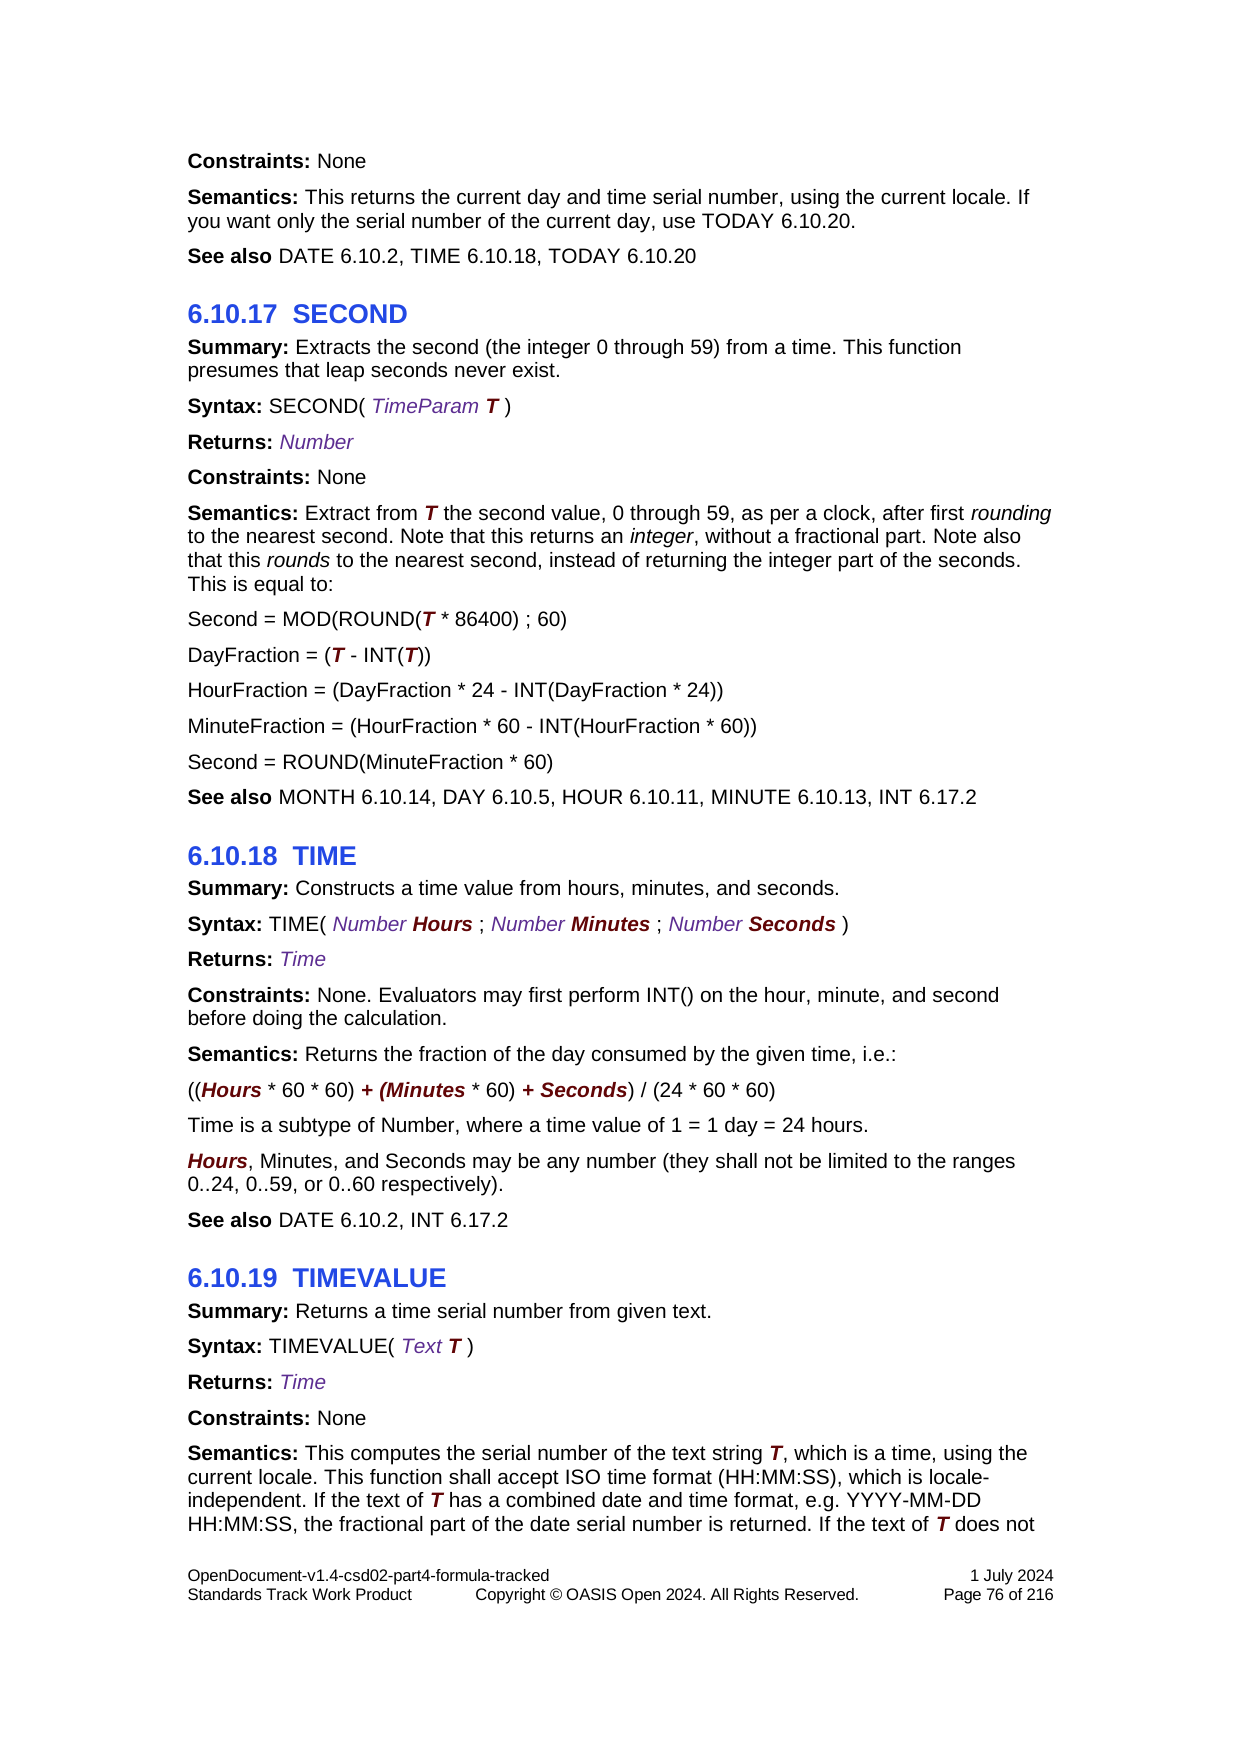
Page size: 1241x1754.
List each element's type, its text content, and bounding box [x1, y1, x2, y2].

text Returns: Time [187, 1370, 1053, 1394]
subtitle TIMEVALUE [187, 1263, 1053, 1293]
subtitle SECOND [187, 299, 1053, 329]
text ((Hours * 60 * 60) + (Minutes * 60) + Seconds) / (24 * 60 * 60) [187, 1078, 1053, 1102]
subtitle TIME [187, 840, 1053, 870]
text See also DATE 6.10.2, INT 6.17.2 [187, 1208, 1053, 1232]
text HourFraction = (DayFraction * 24 - INT(DayFraction * 24)) [187, 679, 1053, 702]
text Semantics: This returns the current day and time serial number, using the current locale. If you want only the serial number of the current day, use TODAY 6.10.20. [187, 186, 1053, 233]
text See also DATE 6.10.2, TIME 6.10.18, TODAY 6.10.20 [187, 245, 1053, 268]
text Hours, Minutes, and Seconds may be any number (they shall not be limited to the ranges 0..24, 0..59, or 0..60 respectively). [187, 1149, 1053, 1196]
text Syntax: SECOND( TimeParam T ) [187, 394, 1053, 418]
text Returns: Time [187, 948, 1053, 971]
text Summary: Constructs a time value from hours, minutes, and seconds. [187, 876, 1053, 900]
text Semantics: Returns the fraction of the day consumed by the given time, i.e.: [187, 1042, 1053, 1066]
text Constraints: None [187, 1406, 1053, 1429]
text Summary: Returns a time serial number from given text. [187, 1299, 1053, 1323]
text See also MONTH 6.10.14, DAY 6.10.5, HOUR 6.10.11, MINUTE 6.10.13, INT 6.17.2 [187, 786, 1053, 809]
text MinuteFraction = (HourFraction * 60 - INT(HourFraction * 60)) [187, 714, 1053, 738]
text Semantics: This computes the serial number of the text string T, which is a time, using the current locale. This function shall accept ISO time format (HH:MM:SS), which is locale-independent. If the text of T has a combined date and time format, e.g. YYYY-MM-DD HH:MM:SS, the fractional part of the date serial number is returned. If the text of T does not [187, 1442, 1053, 1536]
text Syntax: TIMEVALUE( Text T ) [187, 1335, 1053, 1358]
text Semantics: Extract from T the second value, 0 through 59, as per a clock, after first rounding to the nearest second. Note that this returns an integer, without a fractional part. Note also that this rounds to the nearest second, instead of returning the integer part of the seconds. This is equal to: [187, 501, 1053, 596]
text Summary: Extracts the second (the integer 0 through 59) from a time. This function presumes that leap seconds never exist. [187, 335, 1053, 382]
text Constraints: None [187, 466, 1053, 489]
text Syntax: TIME( Number Hours ; Number Minutes ; Number Seconds ) [187, 912, 1053, 936]
text Constraints: None [187, 150, 1053, 173]
text DayFraction = (T - INT(T)) [187, 643, 1053, 667]
text Returns: Number [187, 430, 1053, 454]
text Second = ROUND(MinuteFraction * 60) [187, 750, 1053, 774]
text Time is a subtype of Number, where a time value of 1 = 1 day = 24 hours. [187, 1114, 1053, 1137]
text Constraints: None. Evaluators may first perform INT() on the hour, minute, and second before doing the calculation. [187, 983, 1053, 1030]
text Second = MOD(ROUND(T * 86400) ; 60) [187, 608, 1053, 631]
